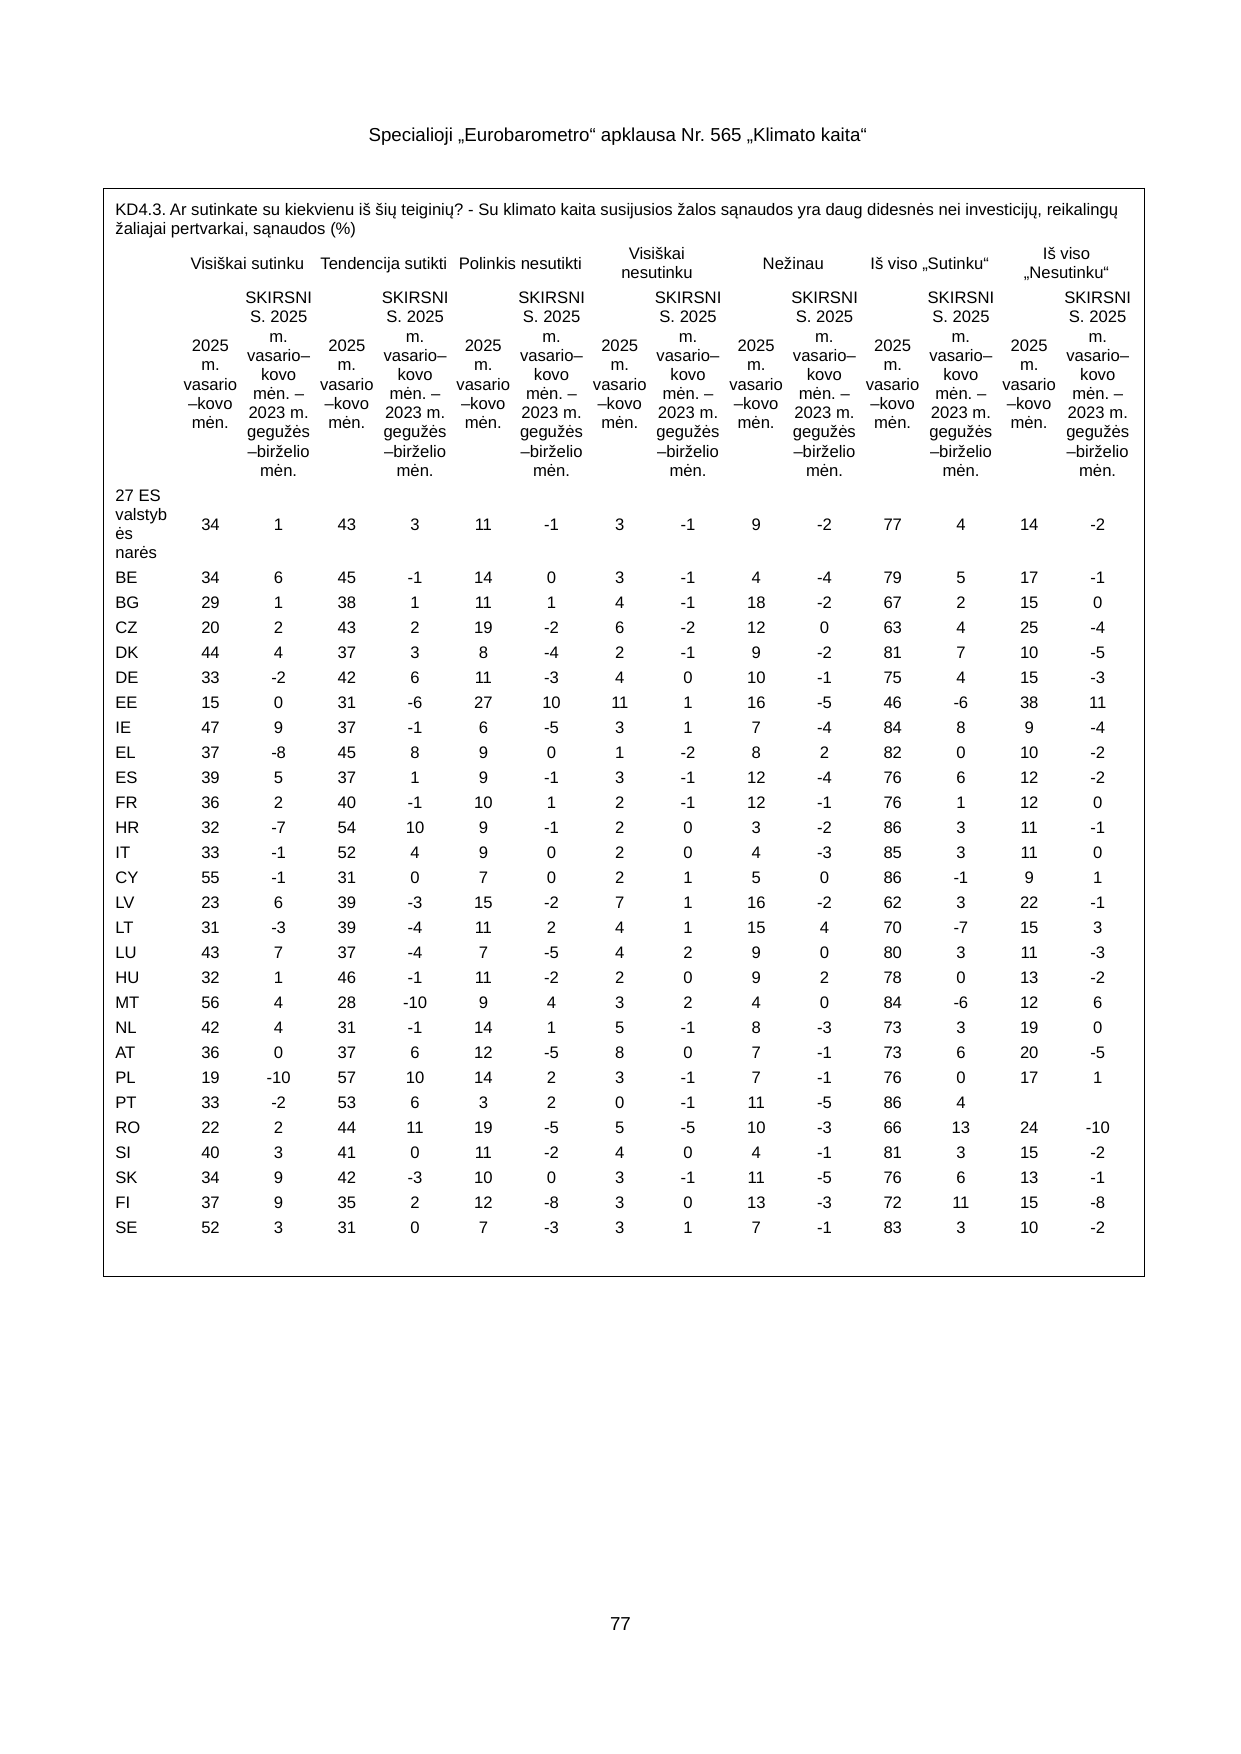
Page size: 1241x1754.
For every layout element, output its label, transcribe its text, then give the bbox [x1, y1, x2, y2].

table_cell 19 [452, 1115, 514, 1140]
table_cell ES [112, 765, 179, 790]
table_cell 2 [787, 965, 861, 990]
table_cell 10 [998, 640, 1060, 665]
table_cell 39 [315, 915, 378, 940]
table_cell 2025 m. vasario–kovo mėn. [861, 285, 924, 483]
table_cell 54 [315, 815, 378, 840]
table_cell -1 [651, 565, 725, 590]
table_cell -10 [378, 990, 452, 1015]
table_cell 0 [1060, 1015, 1135, 1040]
table_cell -1 [1060, 890, 1135, 915]
table_cell -1 [378, 790, 452, 815]
table_cell -5 [514, 1040, 588, 1065]
table_cell -7 [241, 815, 315, 840]
table_cell 11 [998, 940, 1060, 965]
table_cell 11 [452, 915, 514, 940]
table_cell 4 [588, 940, 651, 965]
table_cell -10 [241, 1065, 315, 1090]
table_cell -2 [1060, 965, 1135, 990]
table_cell 2 [241, 1115, 315, 1140]
table_cell Visiškai sutinku [179, 241, 315, 285]
table_cell 52 [315, 840, 378, 865]
table_cell -1 [1060, 815, 1135, 840]
table_cell 37 [315, 940, 378, 965]
table_cell HR [112, 815, 179, 840]
table_cell 1 [651, 865, 725, 890]
table_cell 11 [452, 965, 514, 990]
table_cell -2 [241, 1090, 315, 1115]
table_cell 11 [452, 1140, 514, 1165]
table_cell 33 [179, 840, 241, 865]
table_cell 4 [588, 1140, 651, 1165]
table_cell 0 [651, 1190, 725, 1215]
table_cell 3 [588, 765, 651, 790]
table_cell 70 [861, 915, 924, 940]
table_cell 9 [452, 815, 514, 840]
table_cell -8 [1060, 1190, 1135, 1215]
table_cell 9 [725, 483, 787, 565]
table_cell 0 [378, 1215, 452, 1240]
table_cell 29 [179, 590, 241, 615]
table_cell 34 [179, 1165, 241, 1190]
table_cell 19 [998, 1015, 1060, 1040]
table_cell 80 [861, 940, 924, 965]
table_cell 40 [179, 1140, 241, 1165]
table_cell -2 [241, 665, 315, 690]
table_cell DE [112, 665, 179, 690]
table_cell 38 [315, 590, 378, 615]
table_cell 13 [725, 1190, 787, 1215]
table_cell -4 [378, 915, 452, 940]
table_cell 0 [1060, 790, 1135, 815]
table_cell 14 [452, 1065, 514, 1090]
table_cell -1 [787, 790, 861, 815]
table_cell 0 [651, 965, 725, 990]
table_cell -2 [787, 640, 861, 665]
table_cell 15 [998, 665, 1060, 690]
table_cell 1 [514, 790, 588, 815]
table_cell 44 [315, 1115, 378, 1140]
table_cell LU [112, 940, 179, 965]
table_cell 11 [378, 1115, 452, 1140]
table_cell -1 [787, 1040, 861, 1065]
table_cell 86 [861, 1090, 924, 1115]
table_cell 3 [241, 1140, 315, 1165]
table_cell 11 [452, 665, 514, 690]
table_cell EE [112, 690, 179, 715]
table_cell -1 [651, 483, 725, 565]
table_cell 5 [588, 1115, 651, 1140]
table_cell 0 [514, 565, 588, 590]
table_cell SKIRSNIS. 2025 m. vasario–kovo mėn. – 2023 m. gegužės–birželio mėn. [514, 285, 588, 483]
table_cell 10 [378, 815, 452, 840]
table_cell 3 [924, 1140, 998, 1165]
table_cell 81 [861, 1140, 924, 1165]
table_cell 4 [514, 990, 588, 1015]
table_cell 32 [179, 965, 241, 990]
table_cell 37 [315, 640, 378, 665]
table_cell 37 [315, 1040, 378, 1065]
table_cell 37 [315, 715, 378, 740]
table_cell 8 [725, 740, 787, 765]
table_cell 33 [179, 665, 241, 690]
table_cell 1 [241, 590, 315, 615]
table_cell -3 [241, 915, 315, 940]
table_cell 2 [588, 840, 651, 865]
table_cell 0 [924, 740, 998, 765]
table_cell 8 [725, 1015, 787, 1040]
table_cell 11 [998, 815, 1060, 840]
table_cell 2 [588, 815, 651, 840]
table_cell 0 [651, 665, 725, 690]
table_cell 83 [861, 1215, 924, 1240]
table_cell -1 [651, 1015, 725, 1040]
table_cell 9 [452, 740, 514, 765]
table_cell 0 [1060, 840, 1135, 865]
table_cell 7 [452, 865, 514, 890]
table_cell -2 [651, 615, 725, 640]
table_cell FI [112, 1190, 179, 1215]
table_cell 7 [725, 1040, 787, 1065]
table_cell -1 [787, 1140, 861, 1165]
table_cell 35 [315, 1190, 378, 1215]
table_cell 1 [651, 915, 725, 940]
table_cell -1 [378, 715, 452, 740]
table_cell 9 [452, 990, 514, 1015]
table_cell -5 [787, 1090, 861, 1115]
table_cell 0 [924, 1065, 998, 1090]
table_cell 9 [241, 1190, 315, 1215]
table_cell 3 [588, 1190, 651, 1215]
table_cell 37 [179, 1190, 241, 1215]
table_cell 79 [861, 565, 924, 590]
table_cell SKIRSNIS. 2025 m. vasario–kovo mėn. – 2023 m. gegužės–birželio mėn. [924, 285, 998, 483]
table_cell 11 [725, 1165, 787, 1190]
table_cell 86 [861, 815, 924, 840]
table_cell 40 [315, 790, 378, 815]
table_cell 24 [998, 1115, 1060, 1140]
table_cell 12 [725, 765, 787, 790]
table_cell 2 [787, 740, 861, 765]
table_cell 0 [787, 940, 861, 965]
table_cell 6 [241, 890, 315, 915]
table_cell -2 [787, 815, 861, 840]
table_cell -4 [787, 715, 861, 740]
table_cell -4 [378, 940, 452, 965]
table_cell [112, 285, 179, 483]
table_cell 0 [514, 740, 588, 765]
table_cell 2 [514, 1090, 588, 1115]
table_cell 2 [588, 790, 651, 815]
table_cell 4 [588, 665, 651, 690]
table_cell 33 [179, 1090, 241, 1115]
table_cell SI [112, 1140, 179, 1165]
table_cell IE [112, 715, 179, 740]
table_cell -1 [651, 790, 725, 815]
table_cell -4 [514, 640, 588, 665]
table_cell 12 [725, 790, 787, 815]
table_cell 22 [179, 1115, 241, 1140]
table_cell 0 [378, 1140, 452, 1165]
table_cell 7 [588, 890, 651, 915]
table_cell 0 [514, 840, 588, 865]
table_cell AT [112, 1040, 179, 1065]
table_cell 0 [588, 1090, 651, 1115]
table_cell PT [112, 1090, 179, 1115]
table_cell 3 [725, 815, 787, 840]
table_cell 81 [861, 640, 924, 665]
table_cell 4 [725, 990, 787, 1015]
table_cell 76 [861, 1065, 924, 1090]
table_cell 1 [514, 1015, 588, 1040]
table_cell 31 [315, 1015, 378, 1040]
table_cell -1 [514, 765, 588, 790]
table_cell 12 [998, 790, 1060, 815]
table_cell 10 [378, 1065, 452, 1090]
table_cell 3 [1060, 915, 1135, 940]
table_cell 43 [179, 940, 241, 965]
table_cell 8 [452, 640, 514, 665]
table_cell -3 [1060, 665, 1135, 690]
table_cell 1 [1060, 1065, 1135, 1090]
table_cell 13 [998, 1165, 1060, 1190]
table_cell 2025 m. vasario–kovo mėn. [998, 285, 1060, 483]
table_cell LV [112, 890, 179, 915]
table_cell 31 [315, 1215, 378, 1240]
table_cell 41 [315, 1140, 378, 1165]
table_cell -5 [514, 715, 588, 740]
table_cell 6 [1060, 990, 1135, 1015]
table_cell 2 [514, 915, 588, 940]
table_cell -3 [514, 665, 588, 690]
table_cell -4 [787, 565, 861, 590]
table_cell -3 [787, 1190, 861, 1215]
table_cell 0 [241, 1040, 315, 1065]
table_cell 16 [725, 890, 787, 915]
table_cell 4 [924, 665, 998, 690]
table_cell -5 [514, 940, 588, 965]
table_cell 10 [514, 690, 588, 715]
table_cell 3 [924, 890, 998, 915]
table_cell 1 [378, 765, 452, 790]
table_cell 3 [588, 990, 651, 1015]
table_cell 36 [179, 790, 241, 815]
table_cell 45 [315, 740, 378, 765]
table_cell 2 [241, 615, 315, 640]
table_cell 0 [651, 815, 725, 840]
table_cell 1 [651, 690, 725, 715]
table_cell -6 [924, 990, 998, 1015]
table_cell [1060, 1090, 1135, 1115]
table_cell 20 [998, 1040, 1060, 1065]
table_cell -1 [378, 565, 452, 590]
table_cell 12 [998, 765, 1060, 790]
table_cell 77 [861, 483, 924, 565]
table_cell 0 [1060, 590, 1135, 615]
table_cell -1 [651, 590, 725, 615]
table_cell Iš viso „Nesutinku“ [998, 241, 1135, 285]
table_cell -5 [651, 1115, 725, 1140]
table_cell -8 [514, 1190, 588, 1215]
table_cell 11 [998, 840, 1060, 865]
table_cell 84 [861, 990, 924, 1015]
table_cell 2 [924, 590, 998, 615]
table_cell 11 [924, 1190, 998, 1215]
table_cell 17 [998, 1065, 1060, 1090]
table_cell 10 [998, 740, 1060, 765]
table_cell 10 [725, 665, 787, 690]
table_cell 15 [998, 1190, 1060, 1215]
table_cell Iš viso „Sutinku“ [861, 241, 998, 285]
table_cell 63 [861, 615, 924, 640]
table_cell 22 [998, 890, 1060, 915]
table_cell 15 [998, 915, 1060, 940]
table_cell 5 [588, 1015, 651, 1040]
table_cell -5 [787, 1165, 861, 1190]
table_cell 2 [588, 865, 651, 890]
table_cell 2 [588, 640, 651, 665]
table_cell 17 [998, 565, 1060, 590]
table_cell 6 [378, 665, 452, 690]
table_cell 43 [315, 615, 378, 640]
table_cell 19 [452, 615, 514, 640]
table_cell SKIRSNIS. 2025 m. vasario–kovo mėn. – 2023 m. gegužės–birželio mėn. [241, 285, 315, 483]
table_cell 31 [315, 865, 378, 890]
table_cell 15 [998, 1140, 1060, 1165]
table_cell FR [112, 790, 179, 815]
table_cell 9 [998, 865, 1060, 890]
table_cell 3 [588, 1165, 651, 1190]
table_cell 7 [452, 1215, 514, 1240]
table_cell 1 [651, 1215, 725, 1240]
table_cell 3 [588, 715, 651, 740]
table_cell -1 [651, 765, 725, 790]
table_cell Visiškai nesutinku [588, 241, 725, 285]
table_cell 0 [787, 865, 861, 890]
table_cell 31 [315, 690, 378, 715]
table_cell 13 [998, 965, 1060, 990]
table_cell -3 [514, 1215, 588, 1240]
table_cell 10 [725, 1115, 787, 1140]
table_cell 10 [452, 1165, 514, 1190]
table_cell 2025 m. vasario–kovo mėn. [452, 285, 514, 483]
table_cell -1 [651, 640, 725, 665]
table_cell 0 [514, 1165, 588, 1190]
table_cell 42 [179, 1015, 241, 1040]
table_cell 4 [725, 840, 787, 865]
table_cell -3 [1060, 940, 1135, 965]
table_cell -2 [651, 740, 725, 765]
table_cell 3 [924, 815, 998, 840]
table_cell 0 [787, 990, 861, 1015]
table_cell 11 [452, 590, 514, 615]
table_cell 4 [787, 915, 861, 940]
table_cell -5 [514, 1115, 588, 1140]
table_cell 3 [378, 640, 452, 665]
table_cell 9 [452, 840, 514, 865]
table_cell 76 [861, 1165, 924, 1190]
table_cell BG [112, 590, 179, 615]
table_cell 73 [861, 1015, 924, 1040]
table_cell 3 [452, 1090, 514, 1115]
table_cell CZ [112, 615, 179, 640]
table_cell 15 [179, 690, 241, 715]
table_cell 3 [588, 1215, 651, 1240]
table_cell 55 [179, 865, 241, 890]
table_cell 3 [378, 483, 452, 565]
table_cell 9 [998, 715, 1060, 740]
table_cell -5 [1060, 1040, 1135, 1065]
table_cell 13 [924, 1115, 998, 1140]
table_cell 20 [179, 615, 241, 640]
table_cell 12 [998, 990, 1060, 1015]
table_cell 73 [861, 1040, 924, 1065]
table_cell 12 [452, 1190, 514, 1215]
table_cell 7 [725, 1215, 787, 1240]
table_cell -3 [787, 1015, 861, 1040]
table_cell 4 [241, 640, 315, 665]
table_cell 4 [725, 565, 787, 590]
table_cell -2 [1060, 483, 1135, 565]
table_cell 14 [998, 483, 1060, 565]
table_cell Nežinau [725, 241, 861, 285]
table_cell 6 [924, 1040, 998, 1065]
table_cell 37 [315, 765, 378, 790]
table_cell Polinkis nesutikti [452, 241, 588, 285]
table_cell 11 [588, 690, 651, 715]
table_cell SKIRSNIS. 2025 m. vasario–kovo mėn. – 2023 m. gegužės–birželio mėn. [1060, 285, 1135, 483]
table_cell 9 [452, 765, 514, 790]
table_cell 23 [179, 890, 241, 915]
table_cell 1 [1060, 865, 1135, 890]
table_cell -4 [1060, 715, 1135, 740]
table_cell -1 [787, 1215, 861, 1240]
table_cell 1 [241, 483, 315, 565]
table_cell -3 [378, 890, 452, 915]
table_cell LT [112, 915, 179, 940]
table_cell IT [112, 840, 179, 865]
table_cell 12 [725, 615, 787, 640]
table_cell -6 [378, 690, 452, 715]
table_cell 15 [998, 590, 1060, 615]
table_cell 9 [241, 715, 315, 740]
table_cell PL [112, 1065, 179, 1090]
table_cell -1 [241, 840, 315, 865]
table_cell BE [112, 565, 179, 590]
table_cell 62 [861, 890, 924, 915]
table_cell 28 [315, 990, 378, 1015]
table_cell 15 [452, 890, 514, 915]
table_cell 8 [924, 715, 998, 740]
table_cell -1 [787, 1065, 861, 1090]
table_cell 12 [452, 1040, 514, 1065]
table_cell 3 [924, 1215, 998, 1240]
table_cell 0 [787, 615, 861, 640]
table_cell 36 [179, 1040, 241, 1065]
table_cell 86 [861, 865, 924, 890]
table_cell 1 [241, 965, 315, 990]
table_cell -2 [787, 890, 861, 915]
table_cell 3 [241, 1215, 315, 1240]
table_cell 3 [924, 940, 998, 965]
table_cell 8 [588, 1040, 651, 1065]
table_cell 27 [452, 690, 514, 715]
table_cell 11 [1060, 690, 1135, 715]
table_cell -2 [514, 890, 588, 915]
table_cell 0 [378, 865, 452, 890]
table_cell 9 [725, 965, 787, 990]
table_cell 39 [179, 765, 241, 790]
table_cell 34 [179, 483, 241, 565]
table_cell 6 [378, 1040, 452, 1065]
table_cell -2 [514, 1140, 588, 1165]
table_cell Tendencija sutikti [315, 241, 452, 285]
table_cell 67 [861, 590, 924, 615]
table_cell -1 [1060, 1165, 1135, 1190]
table_cell 9 [725, 640, 787, 665]
table_cell 4 [924, 615, 998, 640]
table_cell -7 [924, 915, 998, 940]
table_cell 10 [998, 1215, 1060, 1240]
table_cell 15 [725, 915, 787, 940]
table_cell -1 [651, 1090, 725, 1115]
table_cell 16 [725, 690, 787, 715]
table_cell 52 [179, 1215, 241, 1240]
table_cell 34 [179, 565, 241, 590]
table_cell 19 [179, 1065, 241, 1090]
table_cell 5 [725, 865, 787, 890]
table_cell 76 [861, 790, 924, 815]
table_cell HU [112, 965, 179, 990]
table_cell -6 [924, 690, 998, 715]
table_cell 47 [179, 715, 241, 740]
table_cell 85 [861, 840, 924, 865]
table_cell CY [112, 865, 179, 890]
table_cell 66 [861, 1115, 924, 1140]
table_cell 0 [651, 1140, 725, 1165]
table_header KD4.3. Ar sutinkate su kiekvienu iš šių teiginių? - Su klimato kaita susijusios žalos sąnaudos yra daug didesnės nei investicijų, reikalingų žaliajai pertvarkai, sąnaudos (%) [112, 197, 1135, 241]
table_cell [998, 1090, 1060, 1115]
table_cell 4 [241, 1015, 315, 1040]
table_cell 3 [588, 565, 651, 590]
table_cell -1 [1060, 565, 1135, 590]
table_cell SKIRSNIS. 2025 m. vasario–kovo mėn. – 2023 m. gegužės–birželio mėn. [651, 285, 725, 483]
table_cell 31 [179, 915, 241, 940]
table_cell SKIRSNIS. 2025 m. vasario–kovo mėn. – 2023 m. gegužės–birželio mėn. [787, 285, 861, 483]
table_cell 45 [315, 565, 378, 590]
table_cell 3 [588, 483, 651, 565]
table_cell 1 [378, 590, 452, 615]
table_cell -2 [514, 965, 588, 990]
table_cell 4 [725, 1140, 787, 1165]
table_cell 7 [924, 640, 998, 665]
table_cell 10 [452, 790, 514, 815]
table_cell 43 [315, 483, 378, 565]
table_cell [112, 241, 179, 285]
table_cell 7 [725, 715, 787, 740]
table_cell -8 [241, 740, 315, 765]
table_cell 7 [452, 940, 514, 965]
table_cell 44 [179, 640, 241, 665]
table_cell 2025 m. vasario–kovo mėn. [179, 285, 241, 483]
table_cell EL [112, 740, 179, 765]
table_cell 4 [241, 990, 315, 1015]
table_cell 2 [651, 940, 725, 965]
table_cell 4 [924, 1090, 998, 1115]
table_cell 27 ES valstybės narės [112, 483, 179, 565]
table_cell -2 [1060, 1215, 1135, 1240]
table_cell 46 [861, 690, 924, 715]
table_cell 6 [452, 715, 514, 740]
table_cell -3 [787, 1115, 861, 1140]
table_cell 72 [861, 1190, 924, 1215]
table_cell 6 [588, 615, 651, 640]
table_cell 82 [861, 740, 924, 765]
table_cell 1 [514, 590, 588, 615]
table_cell 6 [241, 565, 315, 590]
table_cell -1 [787, 665, 861, 690]
table_cell 0 [924, 965, 998, 990]
table_cell 4 [924, 483, 998, 565]
table_cell -2 [1060, 1140, 1135, 1165]
table_cell 9 [241, 1165, 315, 1190]
table_cell 9 [725, 940, 787, 965]
table_cell -3 [787, 840, 861, 865]
table_cell 53 [315, 1090, 378, 1115]
table_cell -5 [787, 690, 861, 715]
table_cell -1 [651, 1065, 725, 1090]
table_cell 1 [588, 740, 651, 765]
table_cell 2025 m. vasario–kovo mėn. [725, 285, 787, 483]
table_cell 14 [452, 1015, 514, 1040]
table_cell -2 [787, 483, 861, 565]
table_cell 2 [241, 790, 315, 815]
table_cell 3 [924, 1015, 998, 1040]
table_cell -2 [1060, 765, 1135, 790]
table_cell 2 [514, 1065, 588, 1090]
table_cell -1 [514, 483, 588, 565]
table_cell 3 [588, 1065, 651, 1090]
table_cell 6 [924, 1165, 998, 1190]
table_cell 2025 m. vasario–kovo mėn. [315, 285, 378, 483]
table_cell 1 [924, 790, 998, 815]
table_cell -2 [787, 590, 861, 615]
table_cell 84 [861, 715, 924, 740]
table_cell 56 [179, 990, 241, 1015]
table_cell 0 [651, 1040, 725, 1065]
table_cell 6 [924, 765, 998, 790]
table_cell SK [112, 1165, 179, 1190]
table_cell -3 [378, 1165, 452, 1190]
table_cell 25 [998, 615, 1060, 640]
table_cell -1 [651, 1165, 725, 1190]
table_cell 46 [315, 965, 378, 990]
table_cell 18 [725, 590, 787, 615]
table_cell -1 [514, 815, 588, 840]
table_cell 0 [514, 865, 588, 890]
table_cell 11 [725, 1090, 787, 1115]
table_cell 37 [179, 740, 241, 765]
table_cell 76 [861, 765, 924, 790]
table_cell 57 [315, 1065, 378, 1090]
table_cell SKIRSNIS. 2025 m. vasario–kovo mėn. – 2023 m. gegužės–birželio mėn. [378, 285, 452, 483]
table_cell 1 [651, 715, 725, 740]
table_cell MT [112, 990, 179, 1015]
table_cell DK [112, 640, 179, 665]
table_cell 38 [998, 690, 1060, 715]
table_cell 14 [452, 565, 514, 590]
table_cell -2 [1060, 740, 1135, 765]
table_cell 42 [315, 665, 378, 690]
table_cell -2 [514, 615, 588, 640]
table_cell 8 [378, 740, 452, 765]
table_cell 6 [378, 1090, 452, 1115]
table_cell RO [112, 1115, 179, 1140]
table_cell 11 [452, 483, 514, 565]
table_cell 4 [588, 590, 651, 615]
table_cell -1 [378, 965, 452, 990]
table_cell 32 [179, 815, 241, 840]
table_cell 2 [651, 990, 725, 1015]
table_cell -4 [787, 765, 861, 790]
table_cell 0 [651, 840, 725, 865]
table_cell 75 [861, 665, 924, 690]
table_cell 2 [588, 965, 651, 990]
table_cell NL [112, 1015, 179, 1040]
table_cell -1 [378, 1015, 452, 1040]
table_cell -5 [1060, 640, 1135, 665]
table_cell 39 [315, 890, 378, 915]
table_cell 1 [651, 890, 725, 915]
table_cell -1 [241, 865, 315, 890]
table_cell 5 [924, 565, 998, 590]
table_cell 4 [588, 915, 651, 940]
table_cell -10 [1060, 1115, 1135, 1140]
table_cell -1 [924, 865, 998, 890]
table_cell 7 [241, 940, 315, 965]
table_cell 4 [378, 840, 452, 865]
table_cell 42 [315, 1165, 378, 1190]
table_cell 7 [725, 1065, 787, 1090]
table_cell 0 [241, 690, 315, 715]
table_cell 2 [378, 1190, 452, 1215]
table_cell 2 [378, 615, 452, 640]
table_cell 78 [861, 965, 924, 990]
table_cell 3 [924, 840, 998, 865]
table_cell SE [112, 1215, 179, 1240]
table_cell 5 [241, 765, 315, 790]
table_cell -4 [1060, 615, 1135, 640]
table_cell 2025 m. vasario–kovo mėn. [588, 285, 651, 483]
